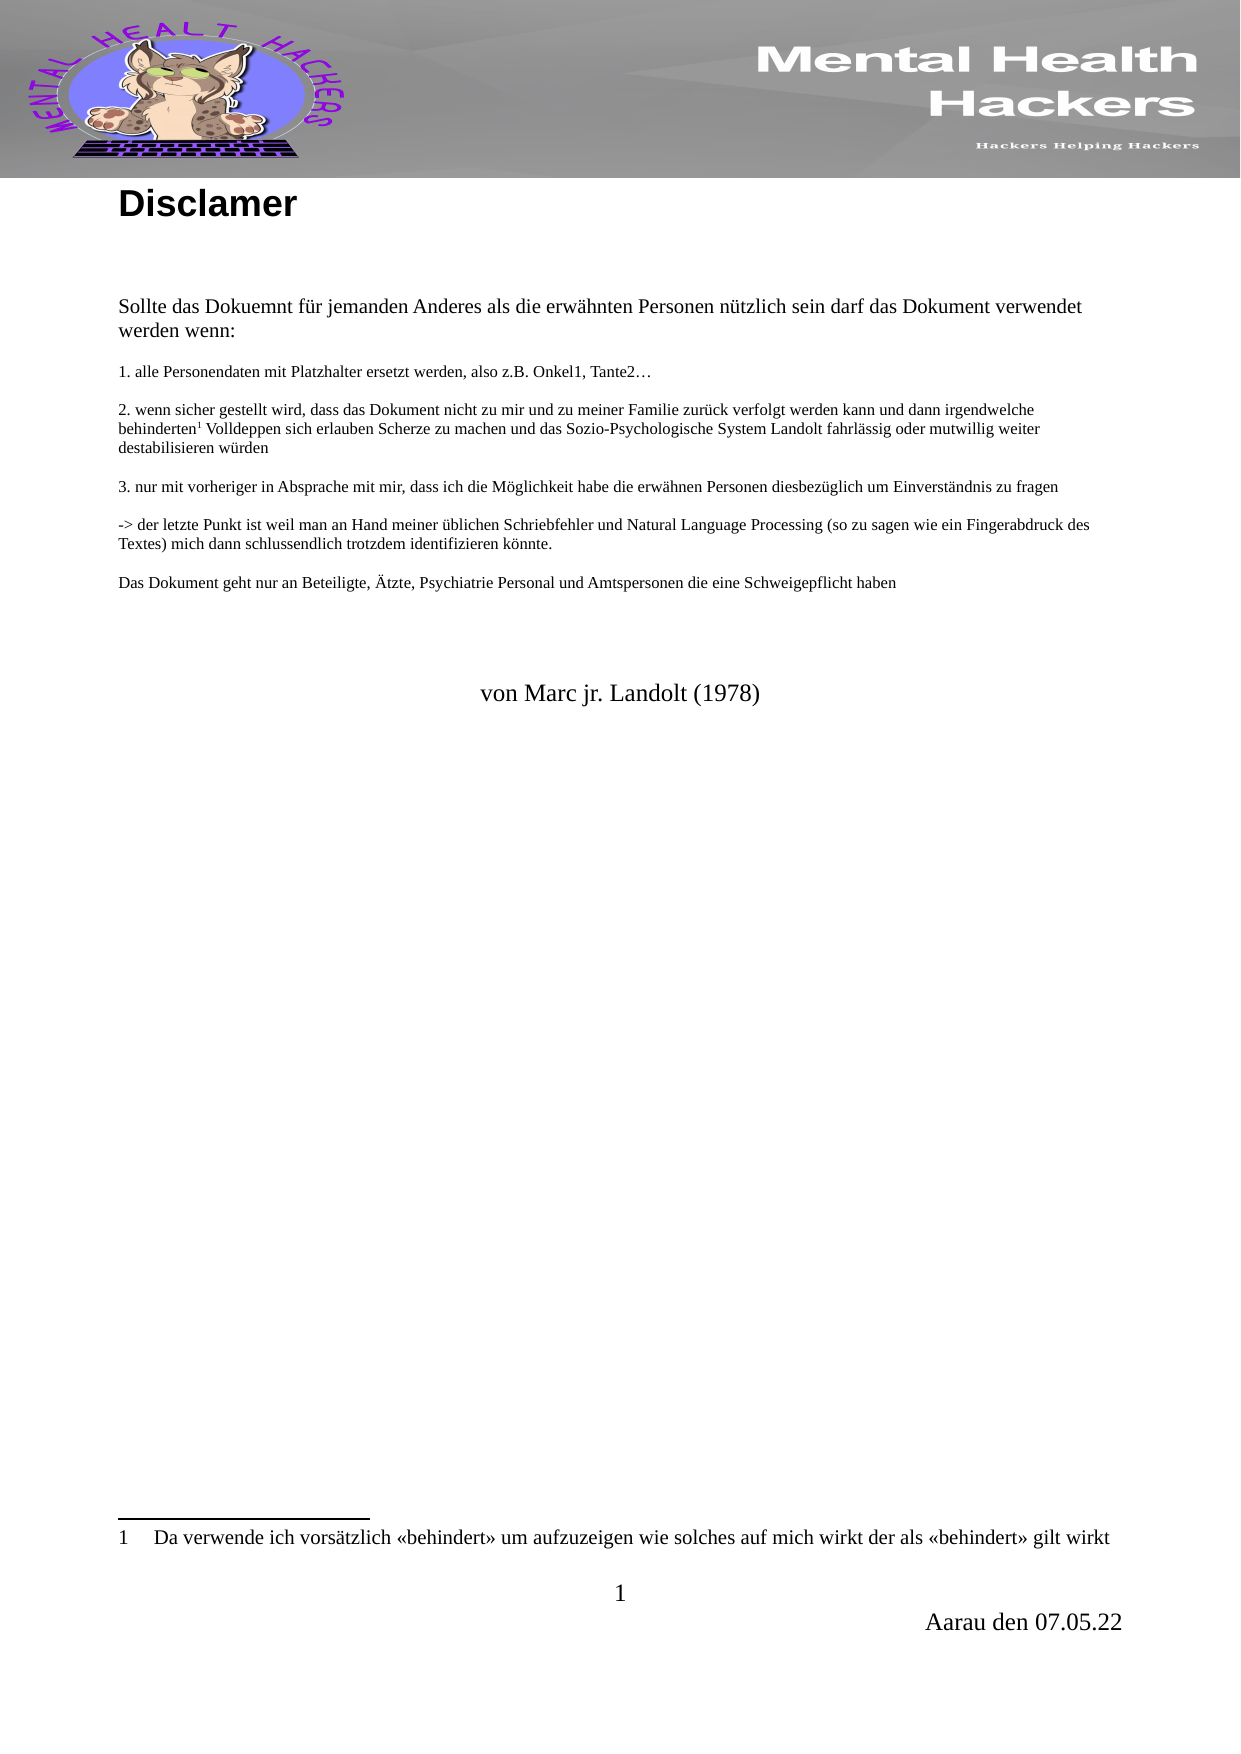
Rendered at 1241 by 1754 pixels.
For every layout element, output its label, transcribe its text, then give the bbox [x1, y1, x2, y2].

text Da verwende ich vorsätzlich «behindert» um aufzuzeigen wie solches auf mich wirkt der als «behindert» gilt wirkt [118, 1525, 1122, 1549]
text 3. nur mit vorheriger in Absprache mit mir, dass ich die Möglichkeit habe die erwähnen Personen diesbezüglich um Einverständnis zu fragen [118, 477, 1122, 496]
text -> der letzte Punkt ist weil man an Hand meiner üblichen Schriebfehler und Natural Language Processing (so zu sagen wie ein Fingerabdruck des Textes) mich dann schlussendlich trotzdem identifizieren könnte. [118, 515, 1122, 553]
text Das Dokument geht nur an Beteiligte, Ätzte, Psychiatrie Personal und Amtspersonen die eine Schweigepflicht haben [118, 572, 1122, 592]
subtitle Disclamer [118, 181, 1122, 224]
text von Marc jr. Landolt (1978) [118, 678, 1122, 707]
text 1. alle Personendaten mit Platzhalter ersetzt werden, also z.B. Onkel1, Tante2… [118, 362, 1122, 381]
text Sollte das Dokuemnt für jemanden Anderes als die erwähnten Personen nützlich sein darf das Dokument verwendet werden wenn: [118, 294, 1122, 342]
picture [0, 0, 1241, 178]
text 2. wenn sicher gestellt wird, dass das Dokument nicht zu mir und zu meiner Familie zurück verfolgt werden kann und dann irgendwelche behinderten Volldeppen sich erlauben Scherze zu machen und das Sozio-Psychologische System Landolt fahrlässig oder mutwillig weiter destabilisieren würden [118, 400, 1122, 457]
